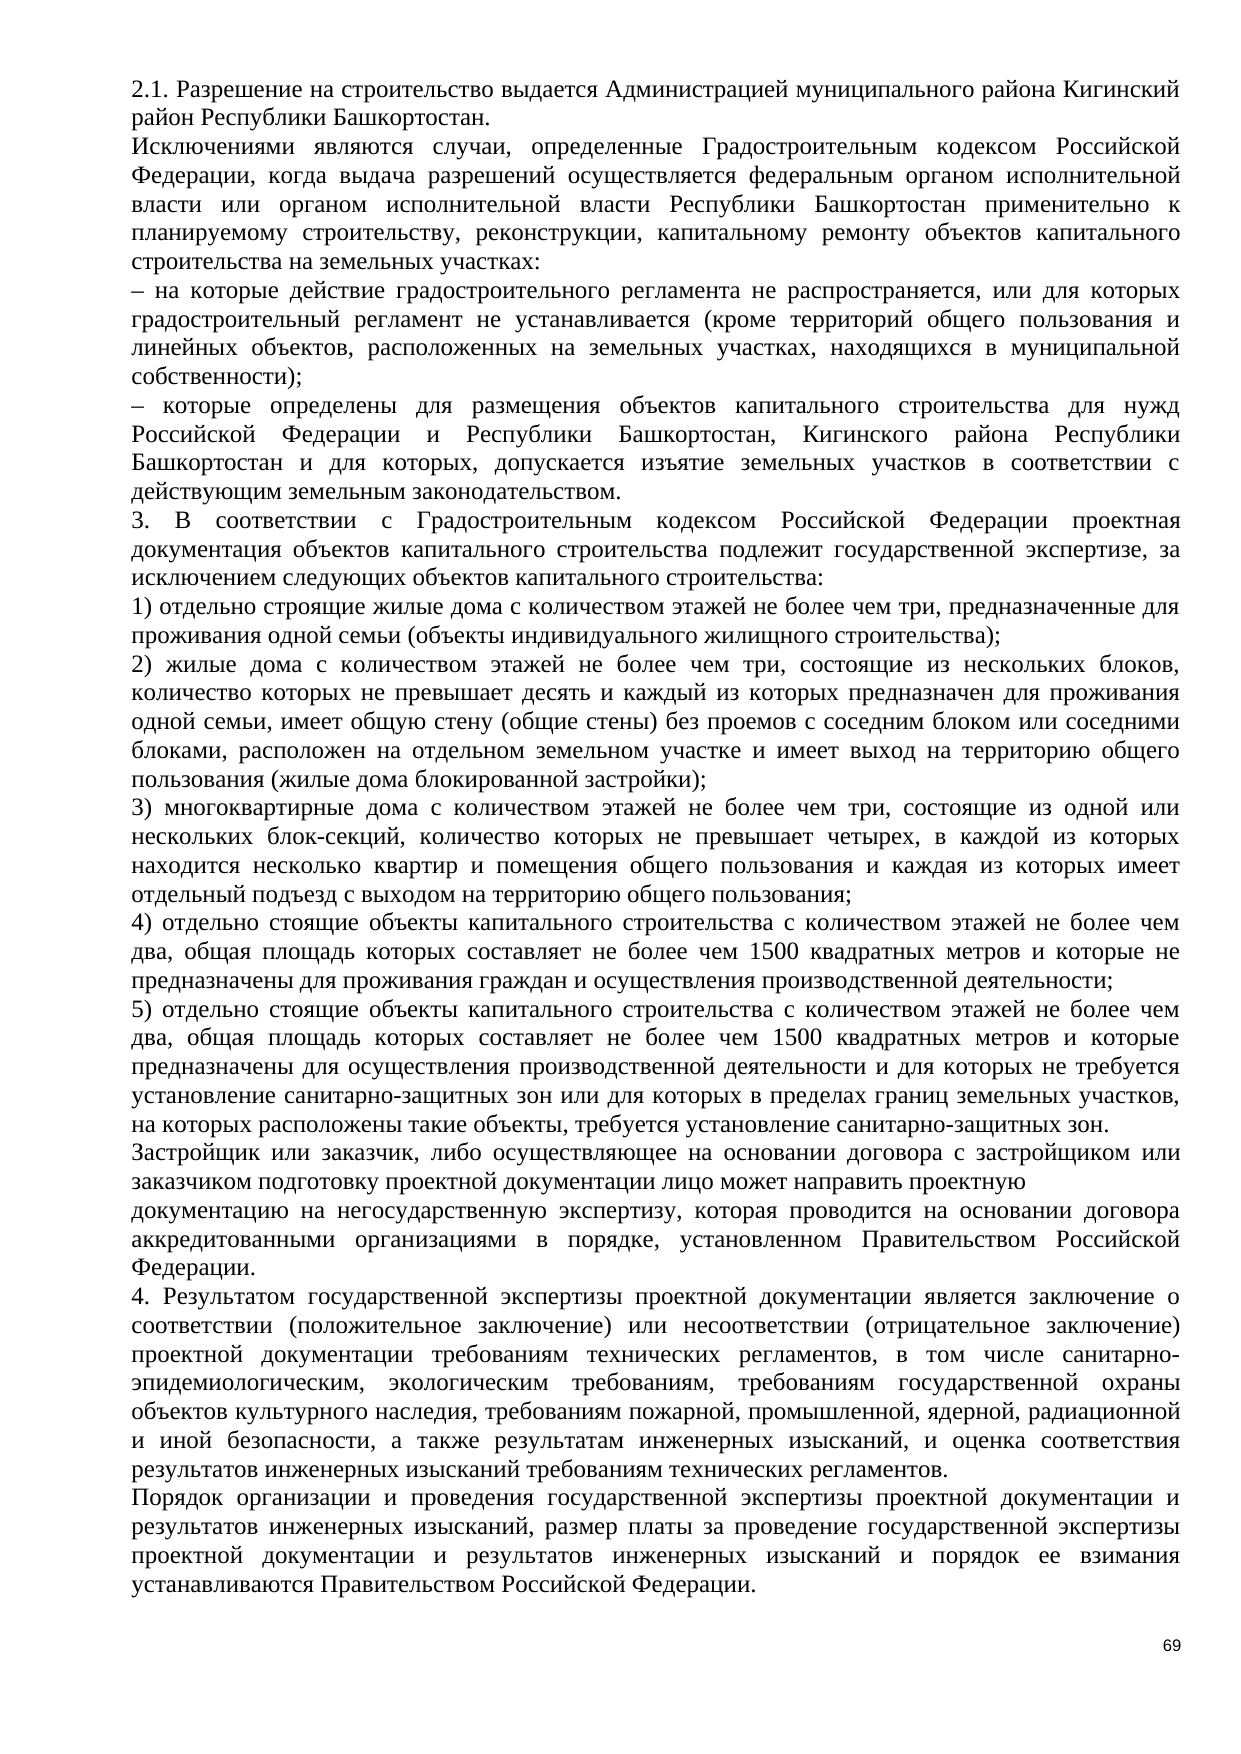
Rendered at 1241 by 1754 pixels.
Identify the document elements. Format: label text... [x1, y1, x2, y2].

text 3. В соответствии с Градостроительным кодексом Российской Федерации проектная документация объектов капитального строительства подлежит государственной экспертизе, за исключением следующих объектов капитального строительства: [131, 505, 1181, 591]
text Застройщик или заказчик, либо осуществляющее на основании договора с застройщиком или заказчиком подготовку проектной документации лицо может направить проектную [131, 1137, 1181, 1195]
text Порядок организации и проведения государственной экспертизы проектной документации и результатов инженерных изысканий, размер платы за проведение государственной экспертизы проектной документации и результатов инженерных изысканий и порядок ее взимания устанавливаются Правительством Российской Федерации. [131, 1482, 1181, 1597]
text 5) отдельно стоящие объекты капитального строительства с количеством этажей не более чем два, общая площадь которых составляет не более чем 1500 квадратных метров и которые предназначены для осуществления производственной деятельности и для которых не требуется установление санитарно-защитных зон или для которых в пределах границ земельных участков, на которых расположены такие объекты, требуется установление санитарно-защитных зон. [131, 994, 1181, 1137]
text 2) жилые дома с количеством этажей не более чем три, состоящие из нескольких блоков, количество которых не превышает десять и каждый из которых предназначен для проживания одной семьи, имеет общую стену (общие стены) без проемов с соседним блоком или соседними блоками, расположен на отдельном земельном участке и имеет выход на территорию общего пользования (жилые дома блокированной застройки); [131, 649, 1181, 792]
text 1) отдельно строящие жилые дома с количеством этажей не более чем три, предназначенные для проживания одной семьи (объекты индивидуального жилищного строительства); [131, 591, 1181, 649]
text – которые определены для размещения объектов капитального строительства для нужд Российской Федерации и Республики Башкортостан, Кигинского района Республики Башкортостан и для которых, допускается изъятие земельных участков в соответствии с действующим земельным законодательством. [131, 390, 1181, 505]
text документацию на негосударственную экспертизу, которая проводится на основании договора аккредитованными организациями в порядке, установленном Правительством Российской Федерации. [131, 1195, 1181, 1281]
text Исключениями являются случаи, определенные Градостроительным кодексом Российской Федерации, когда выдача разрешений осуществляется федеральным органом исполнительной власти или органом исполнительной власти Республики Башкортостан применительно к планируемому строительству, реконструкции, капитальному ремонту объектов капитального строительства на земельных участках: [131, 131, 1181, 275]
text 4) отдельно стоящие объекты капитального строительства с количеством этажей не более чем два, общая площадь которых составляет не более чем 1500 квадратных метров и которые не предназначены для проживания граждан и осуществления производственной деятельности; [131, 907, 1181, 994]
text 3) многоквартирные дома с количеством этажей не более чем три, состоящие из одной или нескольких блок-секций, количество которых не превышает четырех, в каждой из которых находится несколько квартир и помещения общего пользования и каждая из которых имеет отдельный подъезд с выходом на территорию общего пользования; [131, 792, 1181, 907]
text 4. Результатом государственной экспертизы проектной документации является заключение о соответствии (положительное заключение) или несоответствии (отрицательное заключение) проектной документации требованиям технических регламентов, в том числе санитарно-эпидемиологическим, экологическим требованиям, требованиям государственной охраны объектов культурного наследия, требованиям пожарной, промышленной, ядерной, радиационной и иной безопасности, а также результатам инженерных изысканий, и оценка соответствия результатов инженерных изысканий требованиям технических регламентов. [131, 1281, 1181, 1482]
text 2.1. Разрешение на строительство выдается Администрацией муниципального района Кигинский район Республики Башкортостан. [131, 74, 1181, 131]
text – на которые действие градостроительного регламента не распространяется, или для которых градостроительный регламент не устанавливается (кроме территорий общего пользования и линейных объектов, расположенных на земельных участках, находящихся в муниципальной собственности); [131, 275, 1181, 390]
